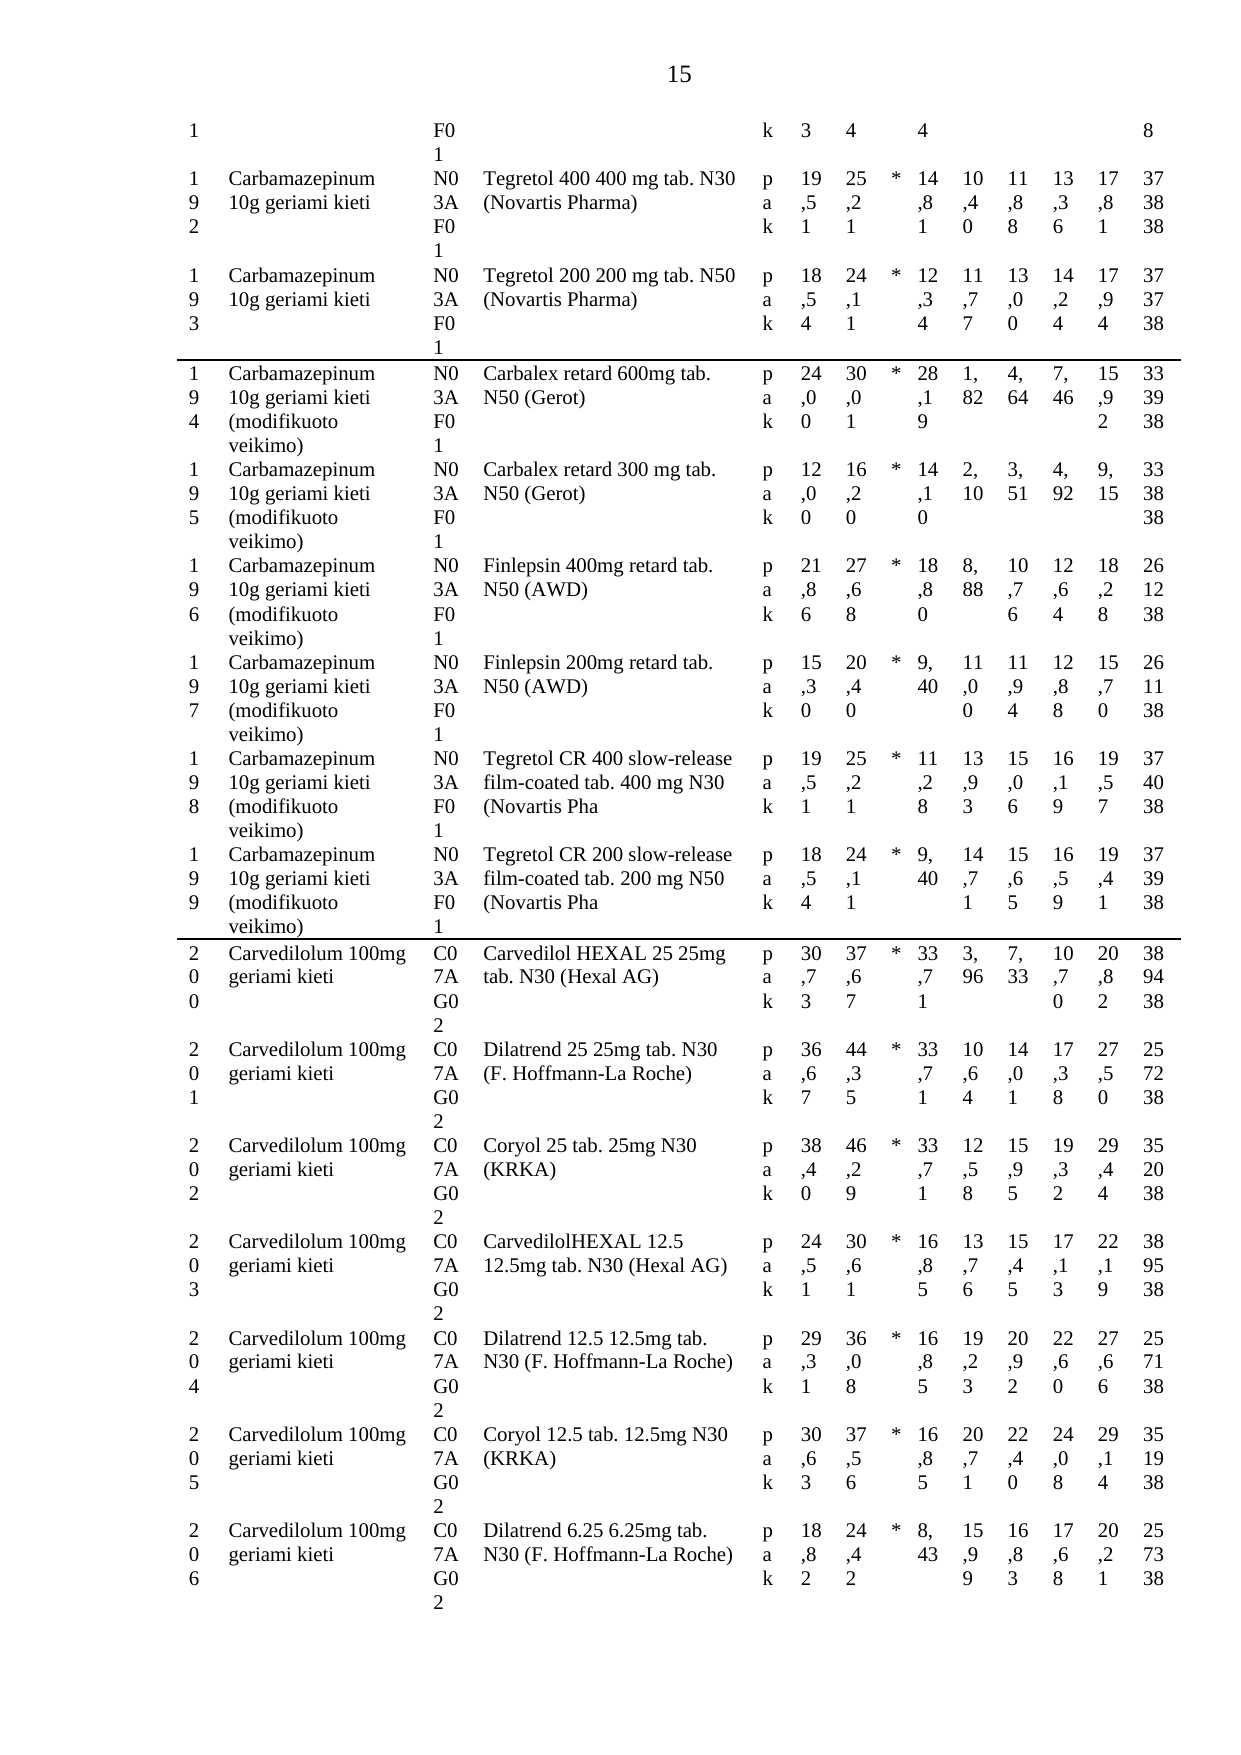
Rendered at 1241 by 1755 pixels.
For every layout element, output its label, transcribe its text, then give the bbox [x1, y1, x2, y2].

table_cell 19,41 [1086, 842, 1132, 938]
table_cell 20,21 [1086, 1518, 1132, 1614]
table_cell 16,19 [1041, 746, 1086, 842]
table_cell 20,92 [996, 1325, 1041, 1422]
table_cell pak [751, 842, 789, 938]
table_cell pak [751, 1037, 789, 1133]
table_cell [880, 118, 906, 166]
table_cell 19,32 [1041, 1133, 1086, 1229]
table_cell 30,63 [789, 1422, 834, 1518]
table_cell 4,64 [996, 361, 1041, 457]
table_cell 9,40 [906, 842, 951, 938]
table_cell * [880, 263, 906, 359]
table_cell 24,11 [834, 842, 879, 938]
table_cell * [880, 842, 906, 938]
table_cell pak [751, 457, 789, 553]
table_cell Dilatrend 25 25mg tab. N30 (F. Hoffmann-La Roche) [472, 1037, 751, 1133]
table_cell N03AF01 [422, 361, 472, 457]
table_cell * [880, 1229, 906, 1325]
table_cell 11,77 [951, 263, 996, 359]
table_cell Carbamazepinum 10g geriami kieti (modifikuoto veikimo) [217, 553, 422, 649]
table_cell 13,36 [1041, 166, 1086, 262]
table_cell 10,76 [996, 553, 1041, 649]
table_cell Tegretol 200 200 mg tab. N50 (Novartis Pharma) [472, 263, 751, 359]
table_cell k [751, 118, 789, 166]
table_cell 15,45 [996, 1229, 1041, 1325]
table_cell pak [751, 1518, 789, 1614]
table_cell 13,00 [996, 263, 1041, 359]
table_cell 10,64 [951, 1037, 996, 1133]
table_cell C07AG02 [422, 940, 472, 1037]
table_cell 15,99 [951, 1518, 996, 1614]
table_cell 3,51 [996, 457, 1041, 553]
table_cell Carvedilolum 100mg geriami kieti [217, 1229, 422, 1325]
table_cell 19,57 [1086, 746, 1132, 842]
table_cell 205 [177, 1422, 217, 1518]
table_cell 27,50 [1086, 1037, 1132, 1133]
table_cell 202 [177, 1133, 217, 1229]
table_cell 351938 [1132, 1422, 1181, 1518]
table_cell N03AF01 [422, 263, 472, 359]
table_cell * [880, 1518, 906, 1614]
table_cell 29,14 [1086, 1422, 1132, 1518]
table_cell 30,01 [834, 361, 879, 457]
table_cell 17,13 [1041, 1229, 1086, 1325]
table_cell 16,85 [906, 1325, 951, 1422]
table_cell 12,00 [789, 457, 834, 553]
table_cell 14,24 [1041, 263, 1086, 359]
table_cell 1,82 [951, 361, 996, 457]
table_cell Carvedilolum 100mg geriami kieti [217, 1133, 422, 1229]
table_cell 29,31 [789, 1325, 834, 1422]
table_cell pak [751, 1229, 789, 1325]
table_cell [472, 118, 751, 166]
table_cell Carvedilol HEXAL 25 25mg tab. N30 (Hexal AG) [472, 940, 751, 1037]
table_cell C07AG02 [422, 1422, 472, 1518]
table_cell N03AF01 [422, 842, 472, 938]
table_cell * [880, 940, 906, 1037]
table_cell 19,23 [951, 1325, 996, 1422]
table_cell * [880, 166, 906, 262]
table_cell 373938 [1132, 842, 1181, 938]
table_cell 19,51 [789, 746, 834, 842]
table_cell 15,70 [1086, 650, 1132, 746]
table_cell 15,30 [789, 650, 834, 746]
table_cell 11,00 [951, 650, 996, 746]
table_cell 8 [1132, 118, 1181, 166]
table_cell 18,80 [906, 553, 951, 649]
table_cell 257238 [1132, 1037, 1181, 1133]
table_cell 389438 [1132, 940, 1181, 1037]
table_cell 24,08 [1041, 1422, 1086, 1518]
table_cell 14,01 [996, 1037, 1041, 1133]
table_cell 16,20 [834, 457, 879, 553]
table_cell 24,42 [834, 1518, 879, 1614]
table_cell 195 [177, 457, 217, 553]
table_cell Finlepsin 400mg retard tab. N50 (AWD) [472, 553, 751, 649]
table_cell 37,67 [834, 940, 879, 1037]
table_cell 46,29 [834, 1133, 879, 1229]
table_cell Carvedilolum 100mg geriami kieti [217, 1325, 422, 1422]
table_cell 24,51 [789, 1229, 834, 1325]
table_cell * [880, 1325, 906, 1422]
table_cell 20,82 [1086, 940, 1132, 1037]
table_cell 11,88 [996, 166, 1041, 262]
table_cell 261238 [1132, 553, 1181, 649]
table_cell Carbamazepinum 10g geriami kieti [217, 263, 422, 359]
table_cell * [880, 746, 906, 842]
table_cell 1 [177, 118, 217, 166]
table_cell Carvedilolum 100mg geriami kieti [217, 1518, 422, 1614]
table_cell 18,82 [789, 1518, 834, 1614]
table_cell N03AF01 [422, 650, 472, 746]
table_cell 201 [177, 1037, 217, 1133]
table_cell F01 [422, 118, 472, 166]
table_cell Carbalex retard 300 mg tab. N50 (Gerot) [472, 457, 751, 553]
table_cell 200 [177, 940, 217, 1037]
table_cell 22,19 [1086, 1229, 1132, 1325]
table_cell 18,54 [789, 263, 834, 359]
table_cell 198 [177, 746, 217, 842]
table_cell 333938 [1132, 361, 1181, 457]
table_cell 203 [177, 1229, 217, 1325]
table_cell 3,96 [951, 940, 996, 1037]
table_cell 36,67 [789, 1037, 834, 1133]
table_cell 33,71 [906, 1037, 951, 1133]
table_cell 33,71 [906, 1133, 951, 1229]
table_cell Carbamazepinum 10g geriami kieti (modifikuoto veikimo) [217, 361, 422, 457]
table_cell 257338 [1132, 1518, 1181, 1614]
table_cell 199 [177, 842, 217, 938]
table_cell * [880, 457, 906, 553]
table_cell 22,40 [996, 1422, 1041, 1518]
table_cell pak [751, 166, 789, 262]
table_cell 38,40 [789, 1133, 834, 1229]
table_cell N03AF01 [422, 457, 472, 553]
table_cell 4 [906, 118, 951, 166]
table_cell 20,71 [951, 1422, 996, 1518]
table_cell 374038 [1132, 746, 1181, 842]
table_cell C07AG02 [422, 1229, 472, 1325]
table_cell 17,38 [1041, 1037, 1086, 1133]
table_cell 12,64 [1041, 553, 1086, 649]
table_cell Coryol 25 tab. 25mg N30 (KRKA) [472, 1133, 751, 1229]
table_cell [996, 118, 1041, 166]
table_cell 11,94 [996, 650, 1041, 746]
table_cell 257138 [1132, 1325, 1181, 1422]
table_cell 30,73 [789, 940, 834, 1037]
table_cell 19,51 [789, 166, 834, 262]
table_cell 10,70 [1041, 940, 1086, 1037]
table_cell 44,35 [834, 1037, 879, 1133]
table_cell 16,83 [996, 1518, 1041, 1614]
table_cell 8,43 [906, 1518, 951, 1614]
table_cell Tegretol CR 200 slow-release film-coated tab. 200 mg N50 (Novartis Pha [472, 842, 751, 938]
table_cell pak [751, 1325, 789, 1422]
table_cell Carbamazepinum 10g geriami kieti (modifikuoto veikimo) [217, 457, 422, 553]
table_cell 29,44 [1086, 1133, 1132, 1229]
table_cell 15,95 [996, 1133, 1041, 1229]
table_cell 9,40 [906, 650, 951, 746]
table_cell 30,61 [834, 1229, 879, 1325]
table_cell CarvedilolHEXAL 12.5 12.5mg tab. N30 (Hexal AG) [472, 1229, 751, 1325]
table_cell pak [751, 1133, 789, 1229]
table_cell C07AG02 [422, 1037, 472, 1133]
table_cell 8,88 [951, 553, 996, 649]
table_cell 17,94 [1086, 263, 1132, 359]
table_cell 33,71 [906, 940, 951, 1037]
table_cell * [880, 1422, 906, 1518]
table_cell 14,71 [951, 842, 996, 938]
table_cell 27,68 [834, 553, 879, 649]
table_cell 333838 [1132, 457, 1181, 553]
table_cell Carvedilolum 100mg geriami kieti [217, 1422, 422, 1518]
table_cell 15,92 [1086, 361, 1132, 457]
table_cell Carbamazepinum 10g geriami kieti (modifikuoto veikimo) [217, 842, 422, 938]
table_cell 18,28 [1086, 553, 1132, 649]
table_cell 24,00 [789, 361, 834, 457]
table_cell 3 [789, 118, 834, 166]
table_cell N03AF01 [422, 166, 472, 262]
table_cell 196 [177, 553, 217, 649]
table_cell 4 [834, 118, 879, 166]
table_cell 373838 [1132, 166, 1181, 262]
table_cell 17,68 [1041, 1518, 1086, 1614]
table_cell * [880, 553, 906, 649]
table_cell 7,33 [996, 940, 1041, 1037]
table_cell 13,93 [951, 746, 996, 842]
table_cell 197 [177, 650, 217, 746]
table_cell 11,28 [906, 746, 951, 842]
table_cell 261138 [1132, 650, 1181, 746]
table_cell 15,06 [996, 746, 1041, 842]
table_cell * [880, 1133, 906, 1229]
table_cell pak [751, 361, 789, 457]
table_cell 12,34 [906, 263, 951, 359]
table_cell 18,54 [789, 842, 834, 938]
table_cell 22,60 [1041, 1325, 1086, 1422]
table_cell 192 [177, 166, 217, 262]
table_cell 21,86 [789, 553, 834, 649]
table_cell Carbamazepinum 10g geriami kieti (modifikuoto veikimo) [217, 746, 422, 842]
table_cell Dilatrend 6.25 6.25mg tab. N30 (F. Hoffmann-La Roche) [472, 1518, 751, 1614]
table_cell 25,21 [834, 746, 879, 842]
table_cell [1041, 118, 1086, 166]
table_cell 16,59 [1041, 842, 1086, 938]
table_cell 10,40 [951, 166, 996, 262]
table_cell pak [751, 650, 789, 746]
table_cell 352038 [1132, 1133, 1181, 1229]
table_cell 12,88 [1041, 650, 1086, 746]
table_cell Carbamazepinum 10g geriami kieti [217, 166, 422, 262]
table_cell Carvedilolum 100mg geriami kieti [217, 1037, 422, 1133]
table_cell 206 [177, 1518, 217, 1614]
table_cell 16,85 [906, 1422, 951, 1518]
table_cell 194 [177, 361, 217, 457]
table_cell pak [751, 940, 789, 1037]
table_cell 193 [177, 263, 217, 359]
table_cell * [880, 361, 906, 457]
table_cell Dilatrend 12.5 12.5mg tab. N30 (F. Hoffmann-La Roche) [472, 1325, 751, 1422]
table_cell 27,66 [1086, 1325, 1132, 1422]
table_cell C07AG02 [422, 1133, 472, 1229]
table_cell 15,65 [996, 842, 1041, 938]
table_cell C07AG02 [422, 1518, 472, 1614]
table_cell 4,92 [1041, 457, 1086, 553]
table_cell 204 [177, 1325, 217, 1422]
table_cell [951, 118, 996, 166]
table_cell 37,56 [834, 1422, 879, 1518]
table_cell 28,19 [906, 361, 951, 457]
table_cell pak [751, 263, 789, 359]
table_cell 12,58 [951, 1133, 996, 1229]
table_cell Carbamazepinum 10g geriami kieti (modifikuoto veikimo) [217, 650, 422, 746]
table_cell 16,85 [906, 1229, 951, 1325]
table_cell 25,21 [834, 166, 879, 262]
table_cell Tegretol 400 400 mg tab. N30 (Novartis Pharma) [472, 166, 751, 262]
table_cell 2,10 [951, 457, 996, 553]
table_cell C07AG02 [422, 1325, 472, 1422]
table_cell N03AF01 [422, 746, 472, 842]
table_cell 24,11 [834, 263, 879, 359]
table_cell N03AF01 [422, 553, 472, 649]
table_cell Carbalex retard 600mg tab. N50 (Gerot) [472, 361, 751, 457]
table_cell Tegretol CR 400 slow-release film-coated tab. 400 mg N30 (Novartis Pha [472, 746, 751, 842]
table_cell Carvedilolum 100mg geriami kieti [217, 940, 422, 1037]
table_cell pak [751, 746, 789, 842]
table_cell 36,08 [834, 1325, 879, 1422]
table_cell [217, 118, 422, 166]
table_cell pak [751, 1422, 789, 1518]
table_cell 17,81 [1086, 166, 1132, 262]
table_cell 389538 [1132, 1229, 1181, 1325]
table_cell 373738 [1132, 263, 1181, 359]
table_cell 20,40 [834, 650, 879, 746]
table_cell * [880, 650, 906, 746]
table_cell [1086, 118, 1132, 166]
table_cell 9,15 [1086, 457, 1132, 553]
table_cell Finlepsin 200mg retard tab. N50 (AWD) [472, 650, 751, 746]
table_cell Coryol 12.5 tab. 12.5mg N30 (KRKA) [472, 1422, 751, 1518]
table_cell * [880, 1037, 906, 1133]
table_cell 13,76 [951, 1229, 996, 1325]
table_cell pak [751, 553, 789, 649]
table_cell 14,81 [906, 166, 951, 262]
table_cell 14,10 [906, 457, 951, 553]
table_cell 7,46 [1041, 361, 1086, 457]
